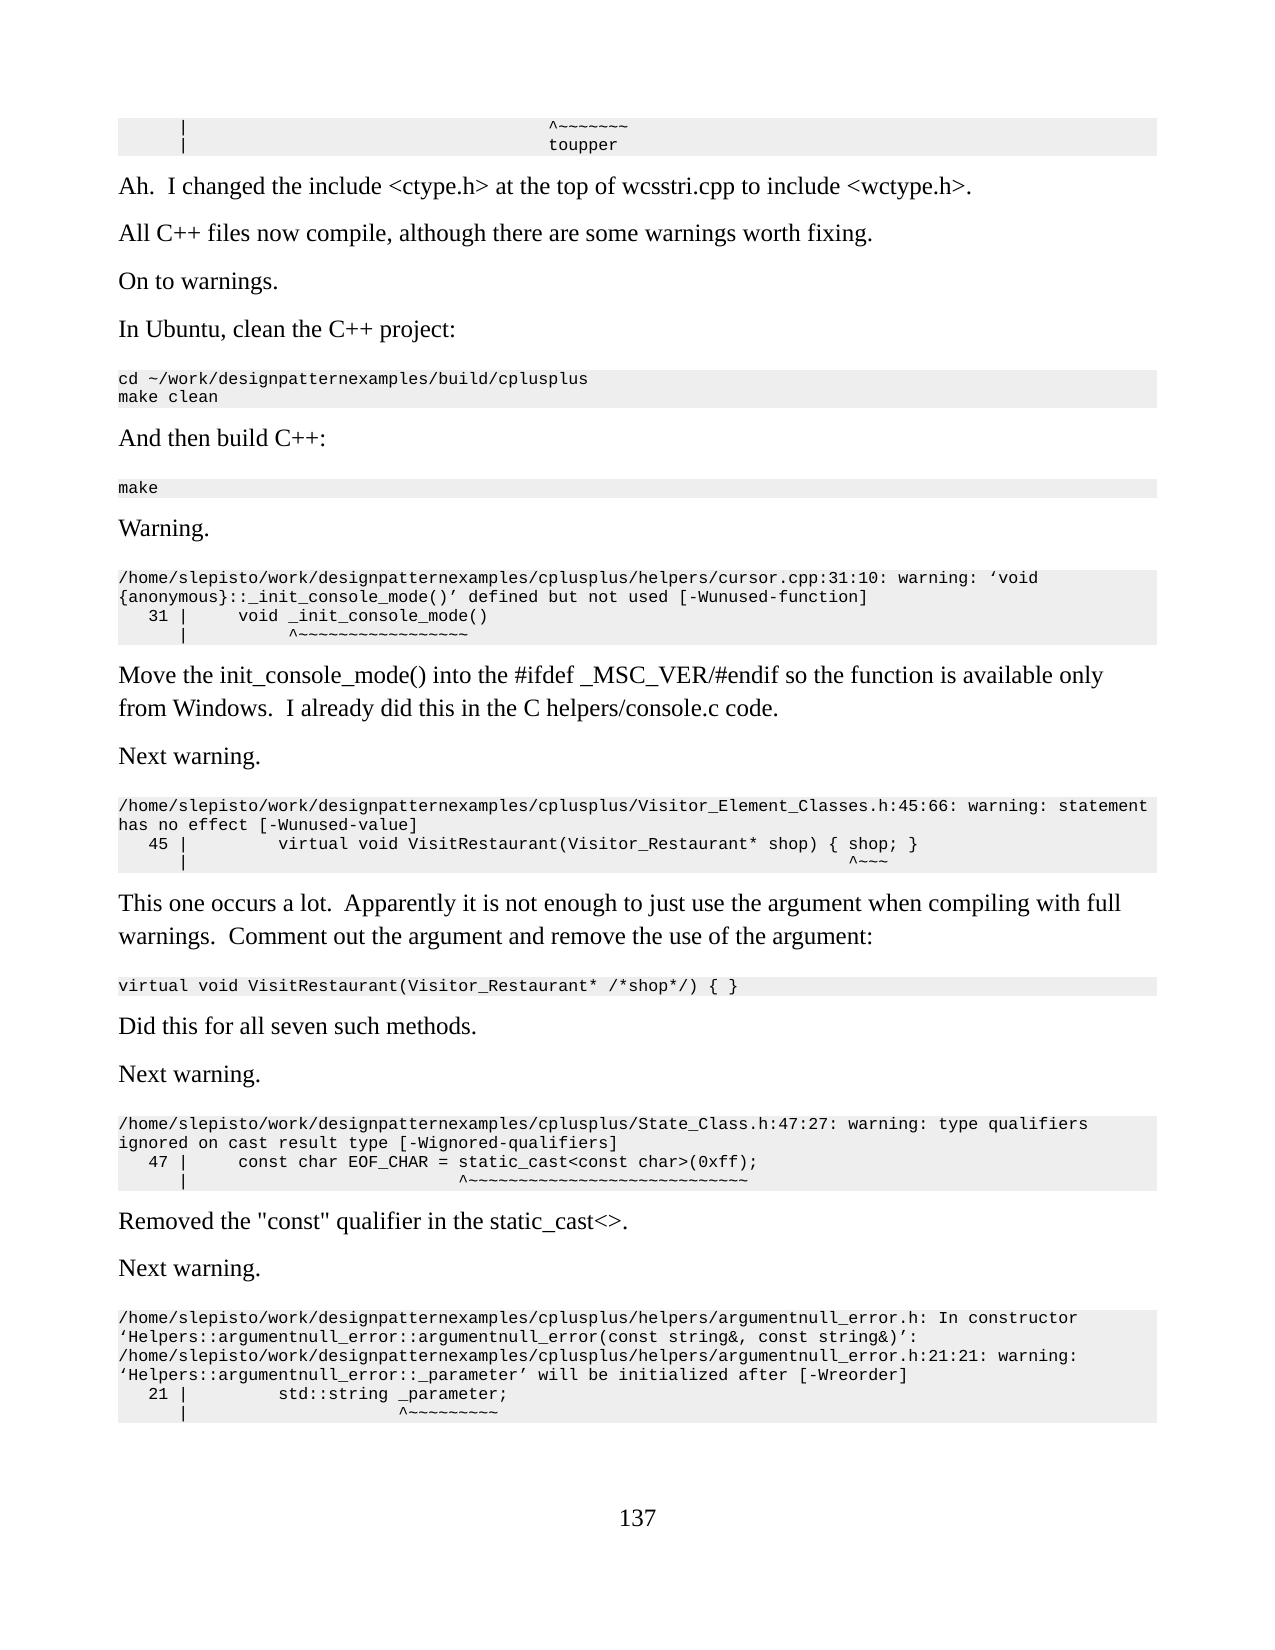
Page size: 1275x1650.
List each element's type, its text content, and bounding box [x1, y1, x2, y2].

text On to warnings. [118, 266, 1157, 295]
text virtual void VisitRestaurant(Visitor_Restaurant* /*shop*/) { } [118, 977, 1157, 996]
text make clean [118, 389, 1157, 408]
text | toupper [118, 137, 1157, 156]
text cd ~/work/designpatternexamples/build/cplusplus [118, 370, 1157, 389]
text Next warning. [118, 741, 1157, 770]
text 45 | virtual void VisitRestaurant(Visitor_Restaurant* shop) { shop; } [118, 835, 1157, 854]
text Removed the "const" qualifier in the static_cast<>. [118, 1206, 1157, 1235]
text All C++ files now compile, although there are some warnings worth fixing. [118, 218, 1157, 247]
text | ^~~~ [118, 854, 1157, 873]
text Ah. I changed the include <ctype.h> at the top of wcsstri.cpp to include <wctype.h>. [118, 171, 1157, 199]
text Next warning. [118, 1059, 1157, 1088]
text Next warning. [118, 1253, 1157, 1282]
text /home/slepisto/work/designpatternexamples/cplusplus/State_Class.h:47:27: warning: type qualifiers ignored on cast result type [-Wignored-qualifiers] [118, 1116, 1157, 1153]
text | ^~~~~~~~~~~~~~~~~~ [118, 626, 1157, 645]
text 31 | void _init_console_mode() [118, 608, 1157, 626]
text /home/slepisto/work/designpatternexamples/cplusplus/Visitor_Element_Classes.h:45:66: warning: statement has no effect [-Wunused-value] [118, 797, 1157, 835]
text /home/slepisto/work/designpatternexamples/cplusplus/helpers/argumentnull_error.h: In constructor ‘Helpers::argumentnull_error::argumentnull_error(const string&, const string&)’: [118, 1310, 1157, 1348]
text /home/slepisto/work/designpatternexamples/cplusplus/helpers/cursor.cpp:31:10: warning: ‘void {anonymous}::_init_console_mode()’ defined but not used [-Wunused-function] [118, 570, 1157, 608]
text /home/slepisto/work/designpatternexamples/cplusplus/helpers/argumentnull_error.h:21:21: warning: ‘Helpers::argumentnull_error::_parameter’ will be initialized after [-Wreorder] [118, 1348, 1157, 1386]
text | ^~~~~~~~ [118, 118, 1157, 137]
text This one occurs a lot. Apparently it is not enough to just use the argument when compiling with full warnings. Comment out the argument and remove the use of the argument: [118, 888, 1157, 950]
text | ^~~~~~~~~~ [118, 1404, 1157, 1423]
text make [118, 479, 1157, 498]
text Did this for all seven such methods. [118, 1011, 1157, 1040]
text Warning. [118, 513, 1157, 542]
text 47 | const char EOF_CHAR = static_cast<const char>(0xff); [118, 1153, 1157, 1172]
text 21 | std::string _parameter; [118, 1386, 1157, 1404]
text Move the init_console_mode() into the #ifdef _MSC_VER/#endif so the function is available only from Windows. I already did this in the C helpers/console.c code. [118, 660, 1157, 722]
text In Ubuntu, clean the C++ project: [118, 314, 1157, 342]
text And then build C++: [118, 423, 1157, 452]
text | ^~~~~~~~~~~~~~~~~~~~~~~~~~~~~ [118, 1172, 1157, 1191]
